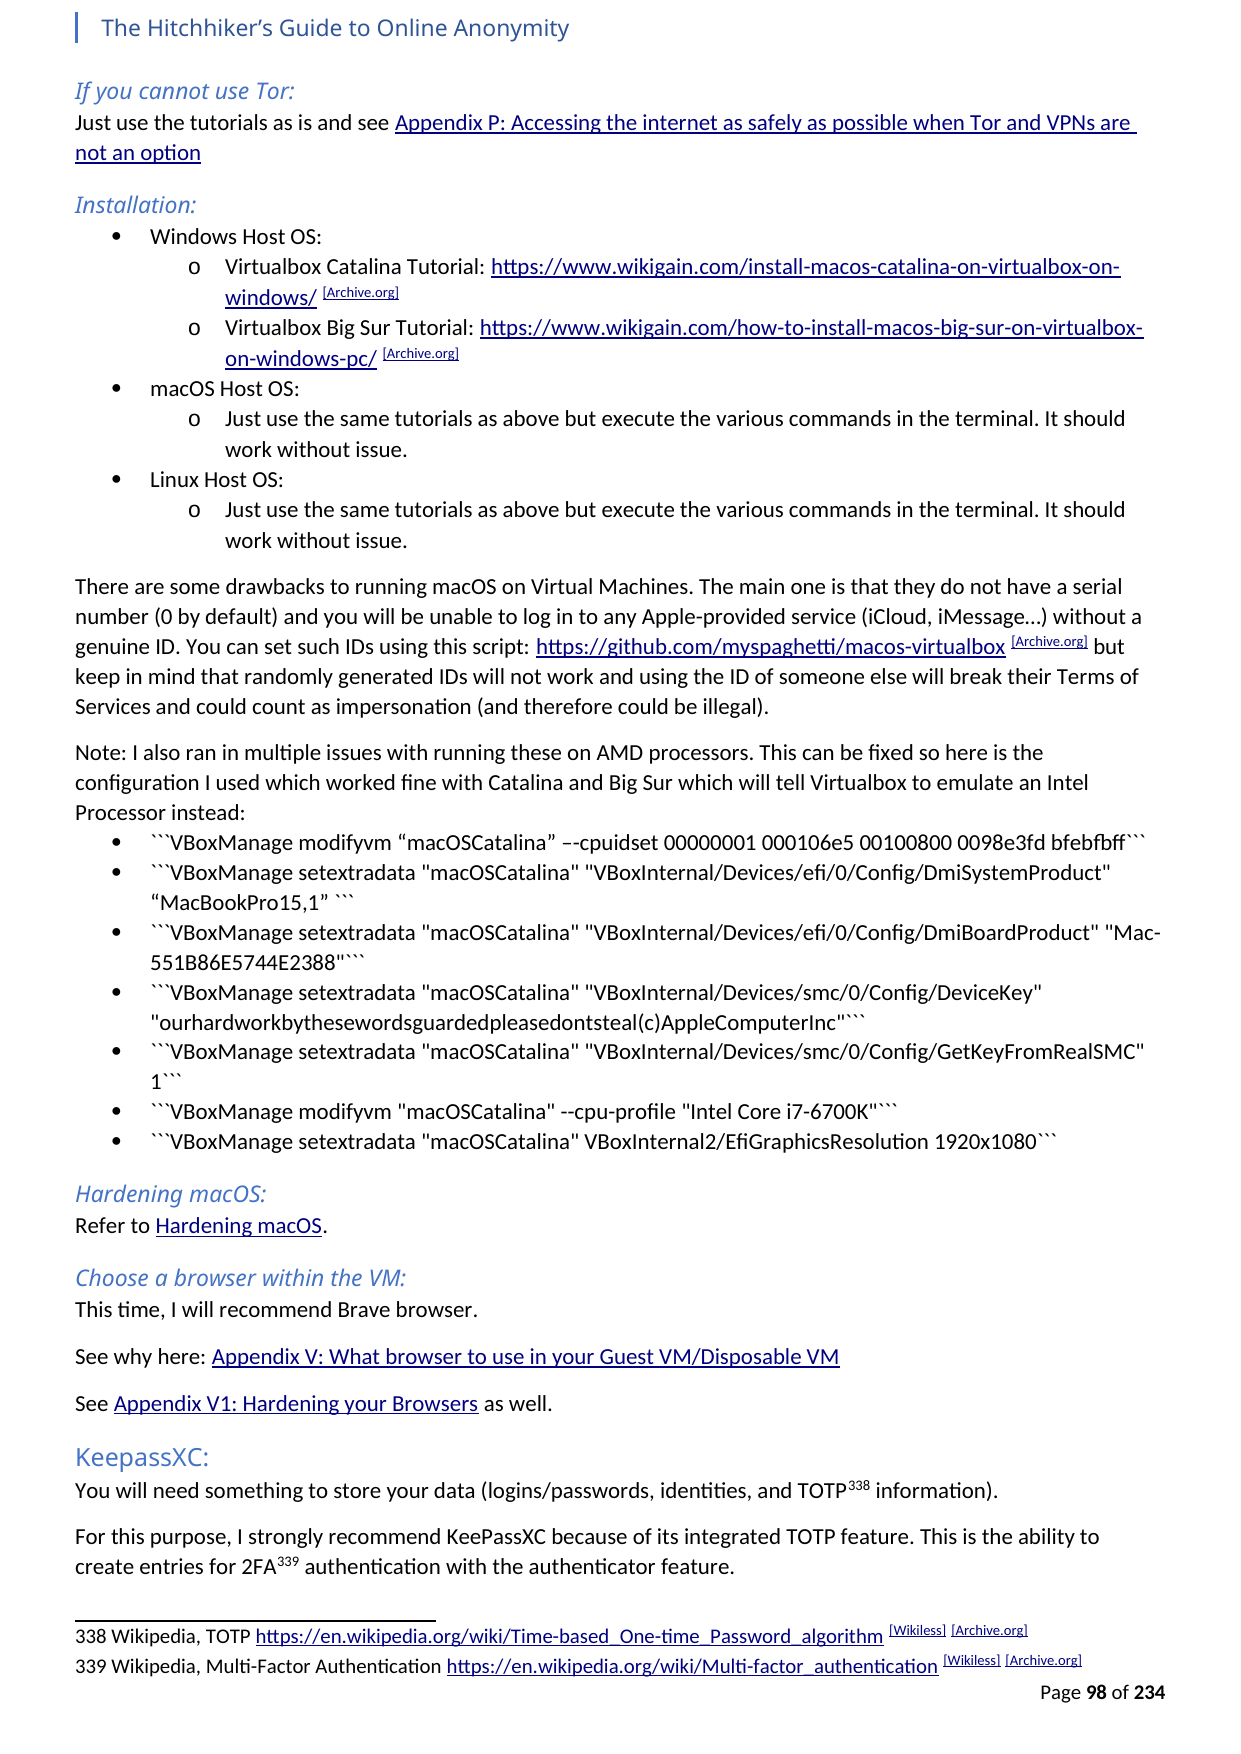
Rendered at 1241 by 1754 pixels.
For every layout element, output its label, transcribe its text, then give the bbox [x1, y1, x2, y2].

subtitle KeepassXC: [75, 1439, 1165, 1473]
text Wikipedia, TOTP https://en.wikipedia.org/wiki/Time-based_One-time_Password_algorithm [Wikiless] [Archive.org] [75, 1621, 1165, 1649]
list Windows Host OS: [112, 222, 1165, 250]
subtitle Installation: [75, 189, 1165, 220]
text Refer to Hardening macOS. [75, 1211, 1165, 1239]
list ```VBoxManage modifyvm "macOSCatalina" --cpu-profile "Intel Core i7-6700K"``` [112, 1097, 1165, 1125]
subtitle Hardening macOS: [75, 1178, 1165, 1209]
text Note: I also ran in multiple issues with running these on AMD processors. This can be fixed so here is the configuration I used which worked fine with Catalina and Big Sur which will tell Virtualbox to emulate an Intel Processor instead: [75, 738, 1165, 826]
text You will need something to store your data (logins/passwords, identities, and TOTP information). [75, 1476, 1165, 1504]
text This time, I will recommend Brave browser. [75, 1296, 1165, 1323]
text For this purpose, I strongly recommend KeePassXC because of its integrated TOTP feature. This is the ability to create entries for 2FA authentication with the authenticator feature. [75, 1522, 1165, 1580]
list ```VBoxManage setextradata "macOSCatalina" "VBoxInternal/Devices/efi/0/Config/DmiBoardProduct" "Mac-551B86E5744E2388"``` [112, 918, 1165, 976]
list macOS Host OS: [112, 374, 1165, 402]
list ```VBoxManage modifyvm “macOSCatalina” –-cpuidset 00000001 000106e5 00100800 0098e3fd bfebfbff``` [112, 828, 1165, 856]
text See Appendix V1: Hardening your Browsers as well. [75, 1389, 1165, 1417]
text See why here: Appendix V: What browser to use in your Guest VM/Disposable VM [75, 1342, 1165, 1370]
list Linux Host OS: [112, 465, 1165, 493]
text There are some drawbacks to running macOS on Virtual Machines. The main one is that they do not have a serial number (0 by default) and you will be unable to log in to any Apple-provided service (iCloud, iMessage…) without a genuine ID. You can set such IDs using this script: https://github.com/myspaghetti/macos-virtualbox [Archive.org] but keep in mind that randomly generated IDs will not work and using the ID of someone else will break their Terms of Services and could count as impersonation (and therefore could be illegal). [75, 572, 1165, 720]
list ```VBoxManage setextradata "macOSCatalina" "VBoxInternal/Devices/smc/0/Config/GetKeyFromRealSMC" 1``` [112, 1037, 1165, 1095]
list ```VBoxManage setextradata "macOSCatalina" "VBoxInternal/Devices/efi/0/Config/DmiSystemProduct" “MacBookPro15,1” ``` [112, 858, 1165, 916]
list Just use the same tutorials as above but execute the various commands in the terminal. It should work without issue. [187, 404, 1165, 463]
list Virtualbox Big Sur Tutorial: https://www.wikigain.com/how-to-install-macos-big-sur-on-virtualbox-on-windows-pc/ [Archive.org] [187, 313, 1165, 372]
text Wikipedia, Multi-Factor Authentication https://en.wikipedia.org/wiki/Multi-factor_authentication [Wikiless] [Archive.org] [75, 1651, 1165, 1679]
list ```VBoxManage setextradata "macOSCatalina" VBoxInternal2/EfiGraphicsResolution 1920x1080``` [112, 1127, 1165, 1155]
subtitle If you cannot use Tor: [75, 75, 1165, 106]
list Just use the same tutorials as above but execute the various commands in the terminal. It should work without issue. [187, 495, 1165, 554]
list Virtualbox Catalina Tutorial: https://www.wikigain.com/install-macos-catalina-on-virtualbox-on-windows/ [Archive.org] [187, 252, 1165, 311]
text Just use the tutorials as is and see Appendix P: Accessing the internet as safely as possible when Tor and VPNs are not an option [75, 108, 1165, 166]
subtitle Choose a browser within the VM: [75, 1262, 1165, 1293]
list ```VBoxManage setextradata "macOSCatalina" "VBoxInternal/Devices/smc/0/Config/DeviceKey" "ourhardworkbythesewordsguardedpleasedontsteal(c)AppleComputerInc"``` [112, 978, 1165, 1036]
